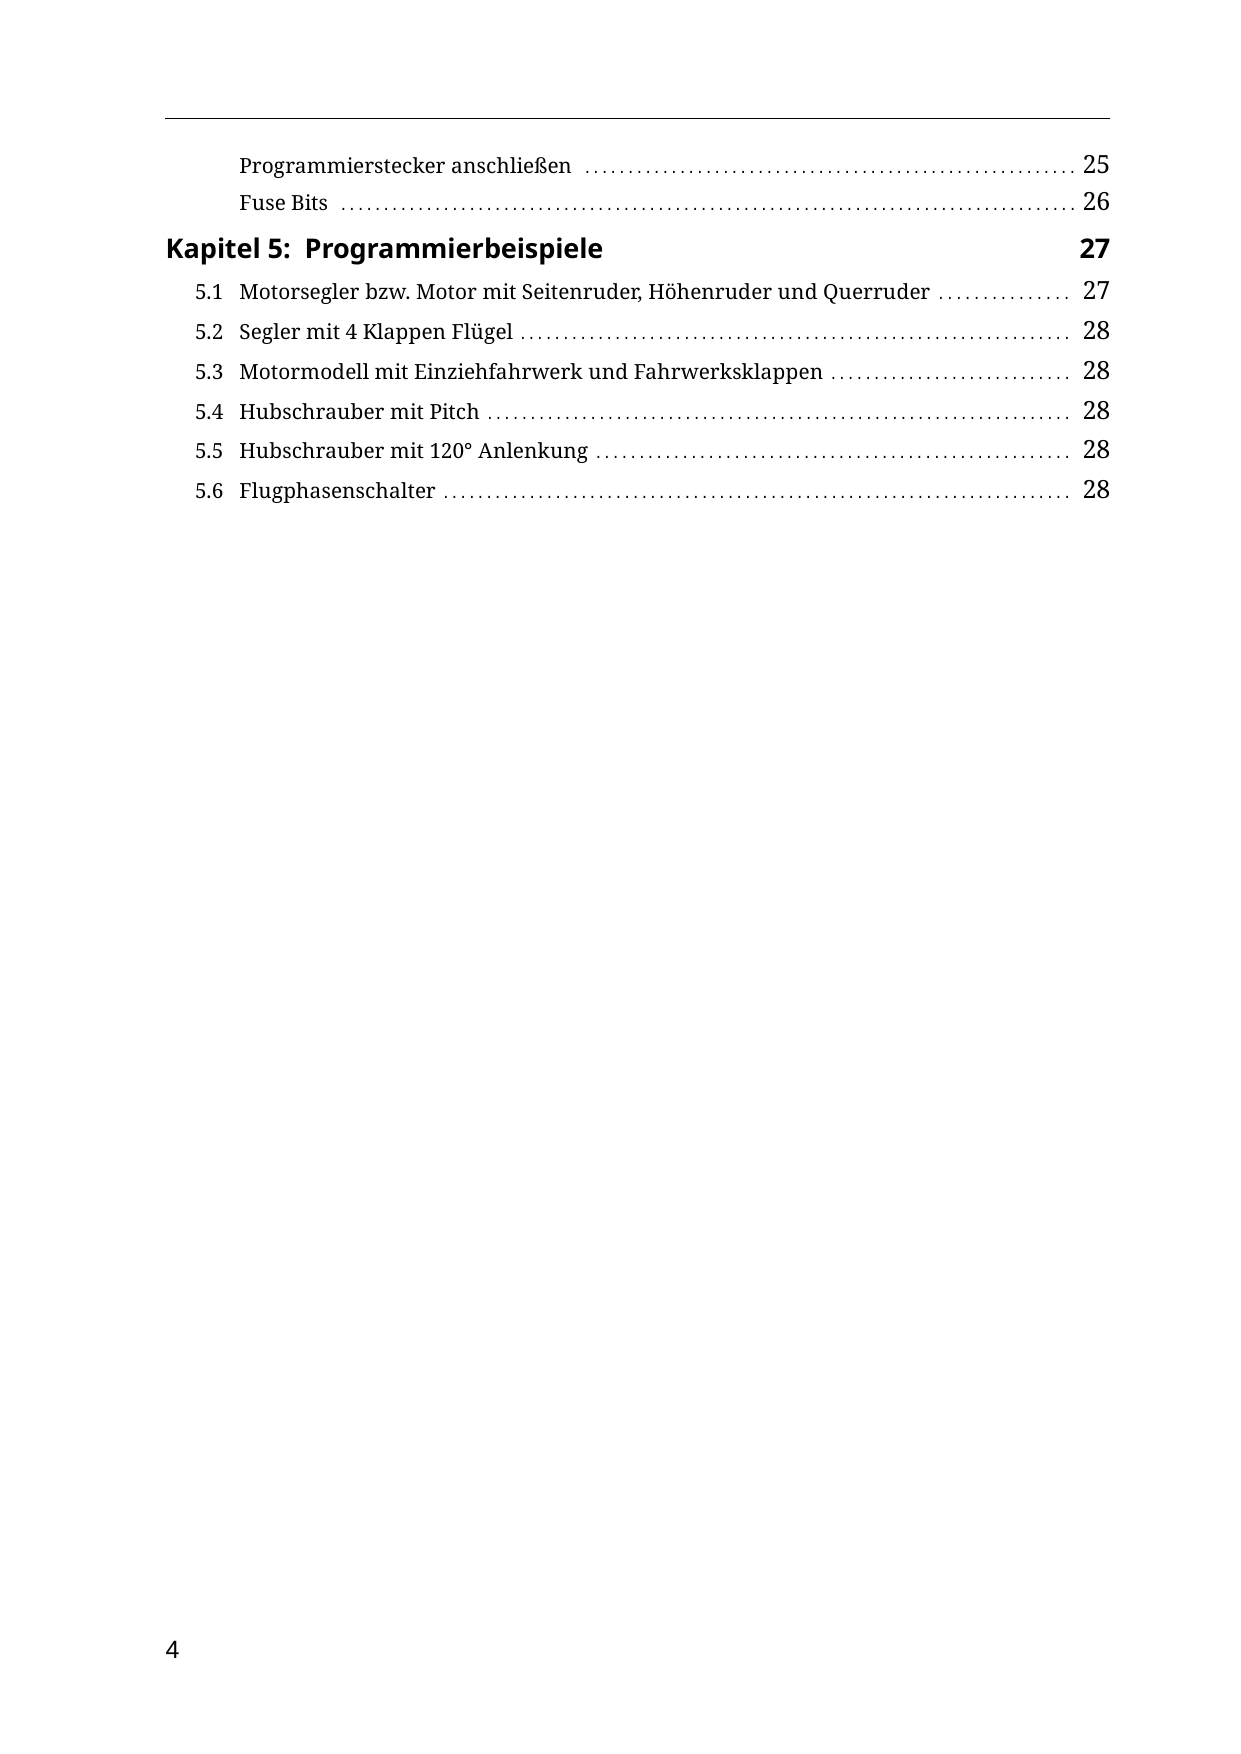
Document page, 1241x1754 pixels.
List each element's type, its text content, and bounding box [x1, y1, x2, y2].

text 5.1 Motorsegler bzw. Motor mit Seitenruder, Höhenruder und Querruder 27 [195, 273, 1110, 307]
text 5.3 Motormodell mit Einziehfahrwerk und Fahrwerksklappen 28 [195, 353, 1110, 387]
text 5.6 Flugphasenschalter 28 [195, 472, 1110, 506]
text Programmierstecker anschließen 25 [239, 147, 1110, 181]
text Kapitel 5: Programmierbeispiele 27 [165, 230, 1110, 267]
text 5.4 Hubschrauber mit Pitch 28 [195, 393, 1110, 427]
text 5.2 Segler mit 4 Klappen Flügel 28 [195, 313, 1110, 347]
text 5.5 Hubschrauber mit 120° Anlenkung 28 [195, 432, 1110, 466]
text Fuse Bits 26 [239, 184, 1110, 218]
